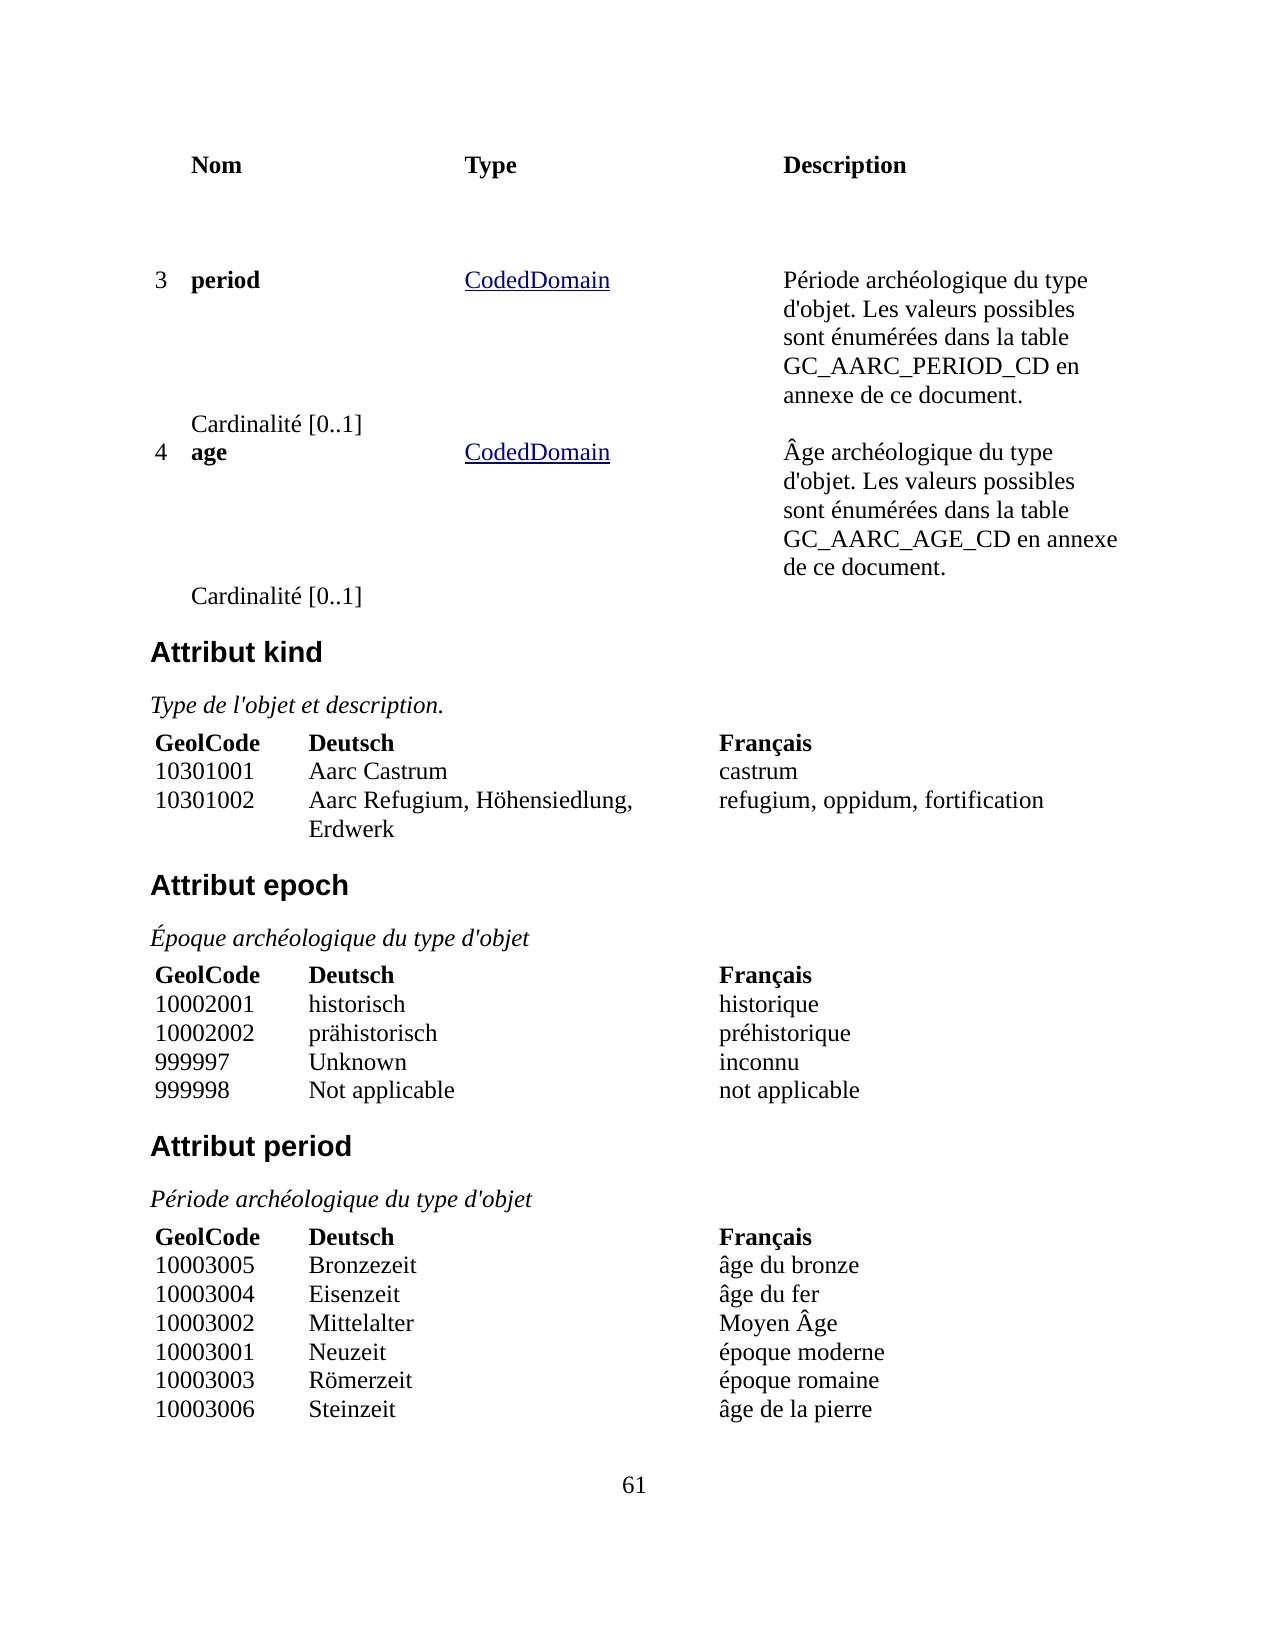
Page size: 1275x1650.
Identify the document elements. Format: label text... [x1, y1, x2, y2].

text Période archéologique du type d'objet [150, 1184, 1125, 1213]
table_header GeolCode [150, 728, 304, 756]
table_cell historique [714, 989, 1125, 1018]
table_header GeolCode [150, 960, 304, 989]
table_header Français [714, 1222, 1125, 1251]
table_cell Römerzeit [304, 1366, 714, 1394]
table_cell 10003002 [150, 1308, 304, 1337]
table_cell Aarc Refugium, Höhensiedlung, Erdwerk [304, 785, 714, 843]
table_cell CodedDomain [460, 265, 779, 409]
table_cell âge de la pierre [714, 1394, 1125, 1423]
table_cell 999998 [150, 1075, 304, 1104]
table_cell prähistorisch [304, 1018, 714, 1047]
table_cell Cardinalité [0..1] [186, 409, 460, 437]
table_cell 4 [150, 438, 186, 581]
table_cell époque moderne [714, 1337, 1125, 1366]
table_cell refugium, oppidum, fortification [714, 785, 1125, 843]
table_cell âge du fer [714, 1279, 1125, 1308]
table_cell inconnu [714, 1047, 1125, 1075]
table_cell 10003005 [150, 1251, 304, 1279]
table_cell Not applicable [304, 1075, 714, 1104]
table_cell 10002002 [150, 1018, 304, 1047]
table_cell [460, 581, 779, 610]
table_cell Moyen Âge [714, 1308, 1125, 1337]
table_header Deutsch [304, 728, 714, 756]
table_header Français [714, 728, 1125, 756]
table_cell 3 [150, 265, 186, 409]
table_cell not applicable [714, 1075, 1125, 1104]
table_header [150, 150, 186, 265]
table_cell Bronzezeit [304, 1251, 714, 1279]
table_cell Aarc Castrum [304, 756, 714, 785]
table_cell 999997 [150, 1047, 304, 1075]
table_cell Steinzeit [304, 1394, 714, 1423]
table_header Type [460, 150, 779, 265]
table_cell Neuzeit [304, 1337, 714, 1366]
subtitle Attribut period [150, 1129, 1125, 1163]
table_cell Âge archéologique du type d'objet. Les valeurs possibles sont énumérées dans la table GC_AARC_AGE_CD en annexe de ce document. [779, 438, 1125, 581]
text Type de l'objet et description. [150, 690, 1125, 719]
table_cell historisch [304, 989, 714, 1018]
table_header Deutsch [304, 1222, 714, 1251]
table_cell 10003006 [150, 1394, 304, 1423]
table_cell CodedDomain [460, 438, 779, 581]
table_cell [779, 581, 1125, 610]
table_header Deutsch [304, 960, 714, 989]
table_cell [150, 409, 186, 437]
table_cell age [186, 438, 460, 581]
table_cell âge du bronze [714, 1251, 1125, 1279]
table_cell 10003004 [150, 1279, 304, 1308]
table_cell period [186, 265, 460, 409]
table_cell préhistorique [714, 1018, 1125, 1047]
table_cell [150, 581, 186, 610]
table_cell 10003003 [150, 1366, 304, 1394]
table_header Nom [186, 150, 460, 265]
text Époque archéologique du type d'objet [150, 923, 1125, 951]
table_cell époque romaine [714, 1366, 1125, 1394]
table_cell castrum [714, 756, 1125, 785]
table_header Français [714, 960, 1125, 989]
subtitle Attribut kind [150, 635, 1125, 668]
table_cell 10301002 [150, 785, 304, 843]
subtitle Attribut epoch [150, 868, 1125, 901]
table_cell Unknown [304, 1047, 714, 1075]
table_cell [460, 409, 779, 437]
table_cell 10002001 [150, 989, 304, 1018]
table_header Description [779, 150, 1125, 265]
table_cell Mittelalter [304, 1308, 714, 1337]
table_cell [779, 409, 1125, 437]
table_cell 10301001 [150, 756, 304, 785]
table_cell Cardinalité [0..1] [186, 581, 460, 610]
table_header GeolCode [150, 1222, 304, 1251]
table_cell Eisenzeit [304, 1279, 714, 1308]
table_cell Période archéologique du type d'objet. Les valeurs possibles sont énumérées dans la table GC_AARC_PERIOD_CD en annexe de ce document. [779, 265, 1125, 409]
table_cell 10003001 [150, 1337, 304, 1366]
